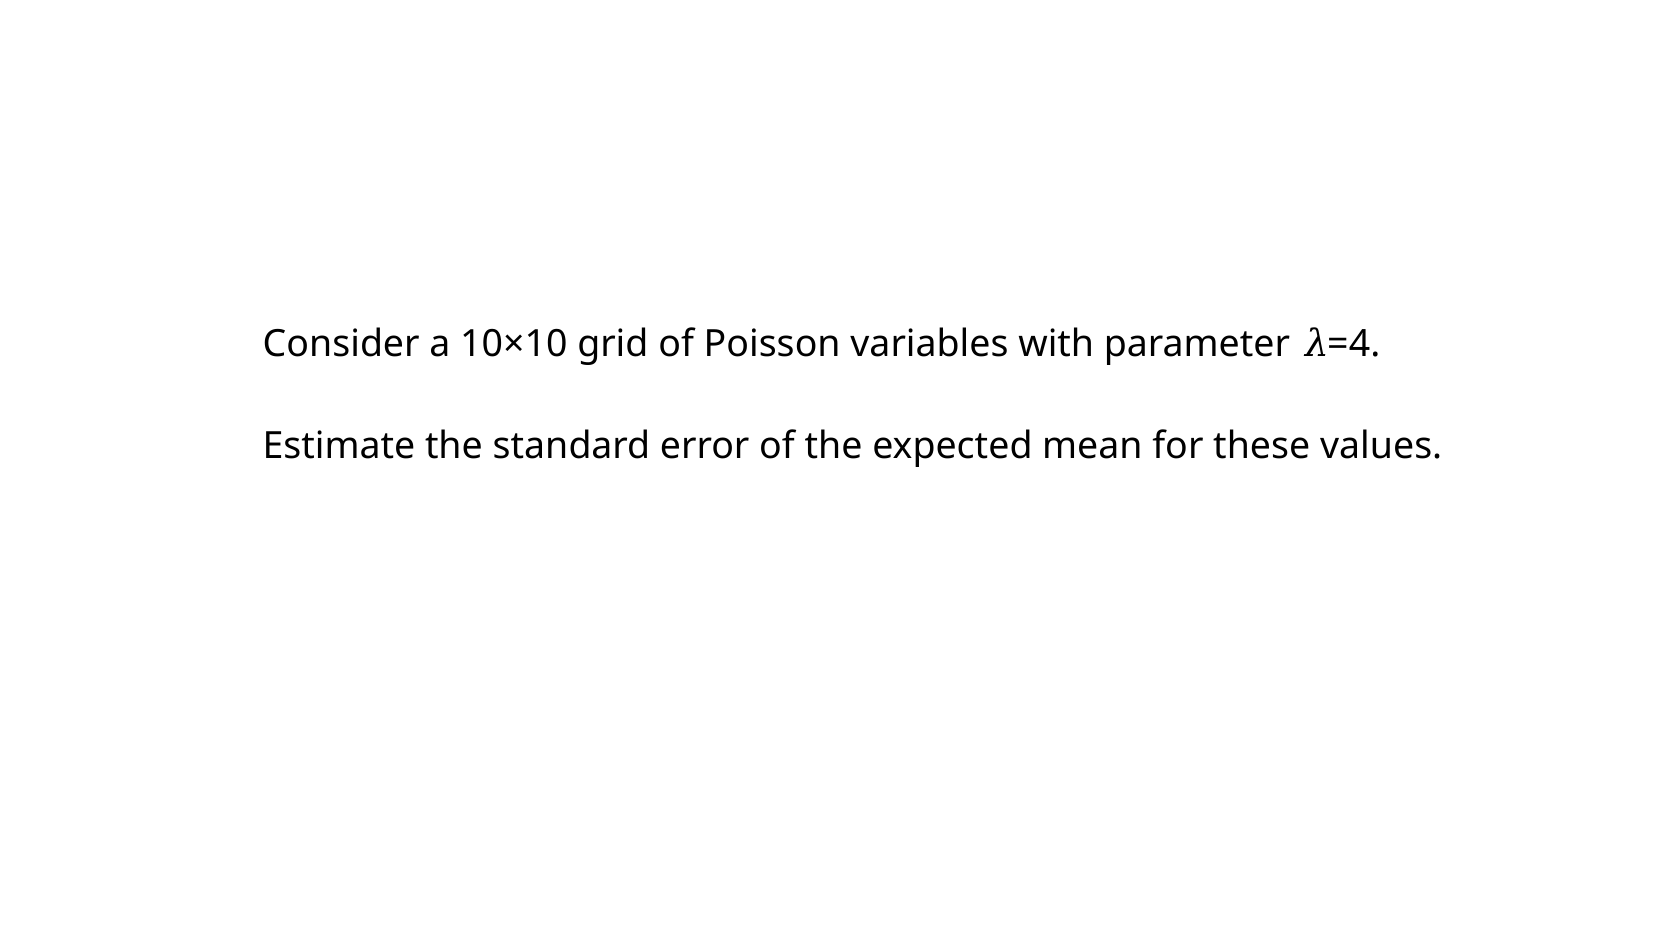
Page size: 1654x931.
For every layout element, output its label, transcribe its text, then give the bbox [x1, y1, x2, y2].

text_box Consider a 10×10 grid of Poisson variables with parameter 𝜆=4. Estimate the standard error of the expected mean for these values. [248, 308, 1471, 804]
